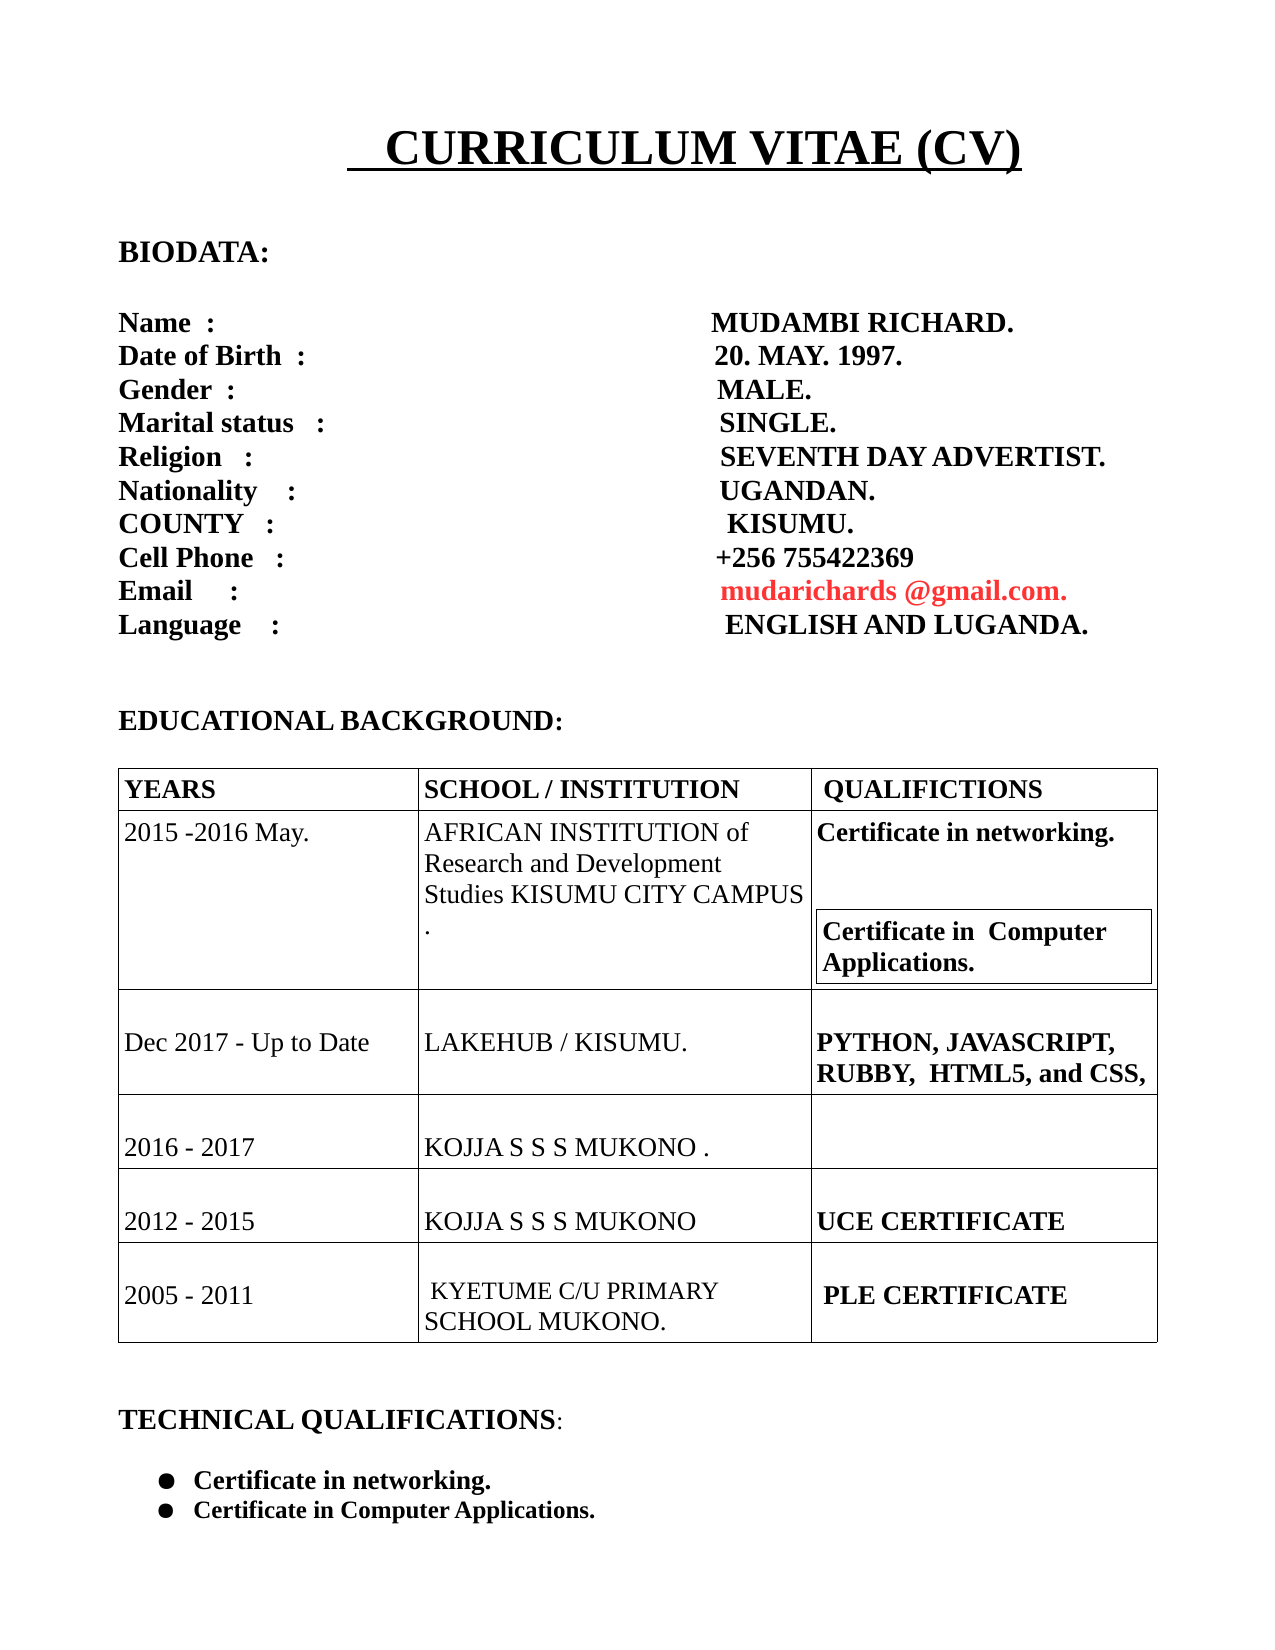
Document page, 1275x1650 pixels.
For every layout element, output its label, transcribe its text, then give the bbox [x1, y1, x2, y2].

table_cell 2012 - 2015 [119, 1169, 418, 1242]
text Marital status : SINGLE. [118, 406, 1157, 439]
text EDUCATIONAL BACKGROUND: [118, 703, 1157, 736]
table_header QUALIFICTIONS [812, 769, 1157, 810]
text Language : ENGLISH AND LUGANDA. [118, 607, 1157, 640]
text Email : mudarichards @gmail.com. [118, 573, 1157, 607]
table_cell LAKEHUB / KISUMU. [419, 990, 811, 1094]
table_cell 2015 -2016 May. [119, 811, 418, 989]
table_header Certificate in Computer Applications. [817, 910, 1151, 983]
table_cell KOJJA S S S MUKONO [419, 1169, 811, 1242]
table_header SCHOOL / INSTITUTION [419, 769, 811, 810]
table_header YEARS [119, 769, 418, 810]
table_cell Certificate in networking. [812, 811, 1157, 989]
text Nationality : UGANDAN. [118, 473, 1157, 506]
text BIODATA: [118, 233, 1157, 269]
list Certificate in Computer Applications. [156, 1496, 1157, 1524]
table_cell 2016 - 2017 [119, 1095, 418, 1168]
table_cell AFRICAN INSTITUTION of Research and Development Studies KISUMU CITY CAMPUS . [419, 811, 811, 989]
table_cell KYETUME C/U PRIMARY SCHOOL MUKONO. [419, 1243, 811, 1342]
text TECHNICAL QUALIFICATIONS: [118, 1402, 1157, 1436]
table_cell PLE CERTIFICATE [812, 1243, 1157, 1342]
table_cell PYTHON, JAVASCRIPT, RUBBY, HTML5, and CSS, [812, 990, 1157, 1094]
list Certificate in networking. [156, 1464, 1157, 1496]
text Name : MUDAMBI RICHARD. [118, 305, 1157, 338]
text Cell Phone : +256 755422369 [118, 540, 1157, 573]
text COUNTY : KISUMU. [118, 506, 1157, 540]
text Date of Birth : 20. MAY. 1997. [118, 338, 1157, 372]
table_cell UCE CERTIFICATE [812, 1169, 1157, 1242]
text CURRICULUM VITAE (CV) [118, 118, 1157, 176]
table_cell KOJJA S S S MUKONO . [419, 1095, 811, 1168]
table_cell 2005 - 2011 [119, 1243, 418, 1342]
text Gender : MALE. [118, 372, 1157, 406]
table_cell [812, 1095, 1157, 1168]
text Religion : SEVENTH DAY ADVERTIST. [118, 439, 1157, 473]
table_cell Dec 2017 - Up to Date [119, 990, 418, 1094]
